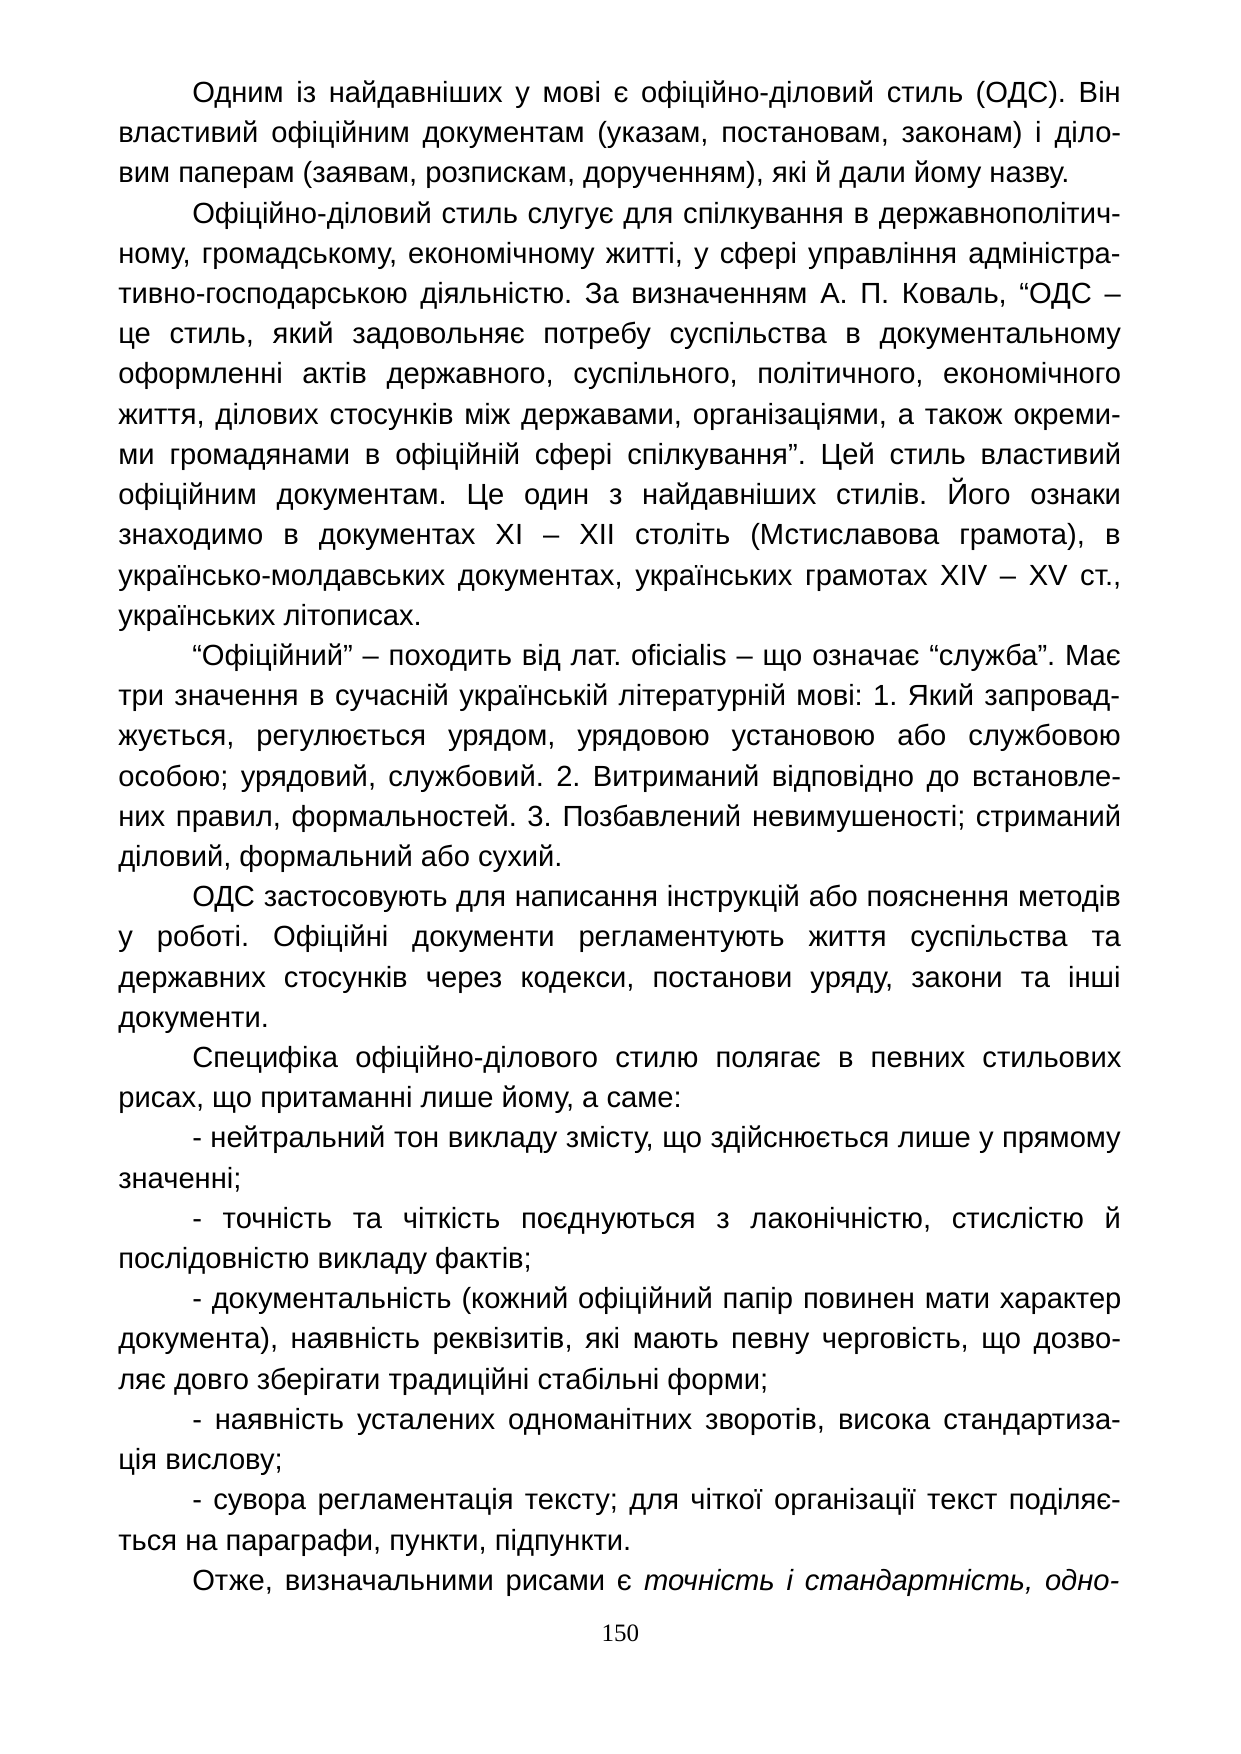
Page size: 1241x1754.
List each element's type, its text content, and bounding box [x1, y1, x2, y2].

text Офіційно-діловий стиль слугує для спілкування в державнополітич-ному, громадському, економічному житті, у сфері управління адміністра-тивно-господарською діяльністю. За визначенням А. П. Коваль, “ОДС – це стиль, який задовольняє потребу суспільства в документальному оформленні актів державного, суспільного, політичного, економічного життя, ділових стосунків між державами, організаціями, а також окреми-ми громадянами в офіційній сфері спілкування”. Цей стиль властивий офіційним документам. Це один з найдавніших стилів. Його ознаки знаходимо в документах ХІ – ХІІ століть (Мстиславова грамота), в українсько-молдавських документах, українських грамотах ХІV – ХV ст., українських літописах. [118, 196, 1122, 631]
text - наявність усталених одноманітних зворотів, висока стандартиза-ція вислову; [118, 1402, 1122, 1476]
text - документальність (кожний офіційний папір повинен мати характер документа), наявність реквізитів, які мають певну черговість, що дозво-ляє довго зберігати традиційні стабільні форми; [118, 1281, 1122, 1395]
text - сувора регламентація тексту; для чіткої організації текст поділяє-ться на параграфи, пункти, підпункти. [118, 1482, 1122, 1556]
text - точність та чіткість поєднуються з лаконічністю, стислістю й послідовністю викладу фактів; [118, 1201, 1122, 1274]
text Одним із найдавніших у мові є офіційно-діловий стиль (ОДС). Він властивий офіційним документам (указам, постановам, законам) і діло-вим паперам (заявам, розпискам, дорученням), які й дали йому назву. [118, 75, 1122, 189]
text “Офіційний” – походить від лат. oficialis – що означає “служба”. Має три значення в сучасній українській літературній мові: 1. Який запровад-жується, регулюється урядом, урядовою установою або службовою особою; урядовий, службовий. 2. Витриманий відповідно до встановле-них правил, формальностей. 3. Позбавлений невимушеності; стриманий діловий, формальний або сухий. [118, 638, 1122, 872]
text - нейтральний тон викладу змісту, що здійснюється лише у прямому значенні; [118, 1120, 1122, 1194]
text Специфіка офіційно-ділового стилю полягає в певних стильових рисах, що притаманні лише йому, а саме: [118, 1040, 1122, 1114]
text Отже, визначальними рисами є точність і стандартність, одно- [118, 1563, 1122, 1596]
text ОДС застосовують для написання інструкцій або пояснення методів у роботі. Офіційні документи регламентують життя суспільства та державних стосунків через кодекси, постанови уряду, закони та інші документи. [118, 879, 1122, 1033]
